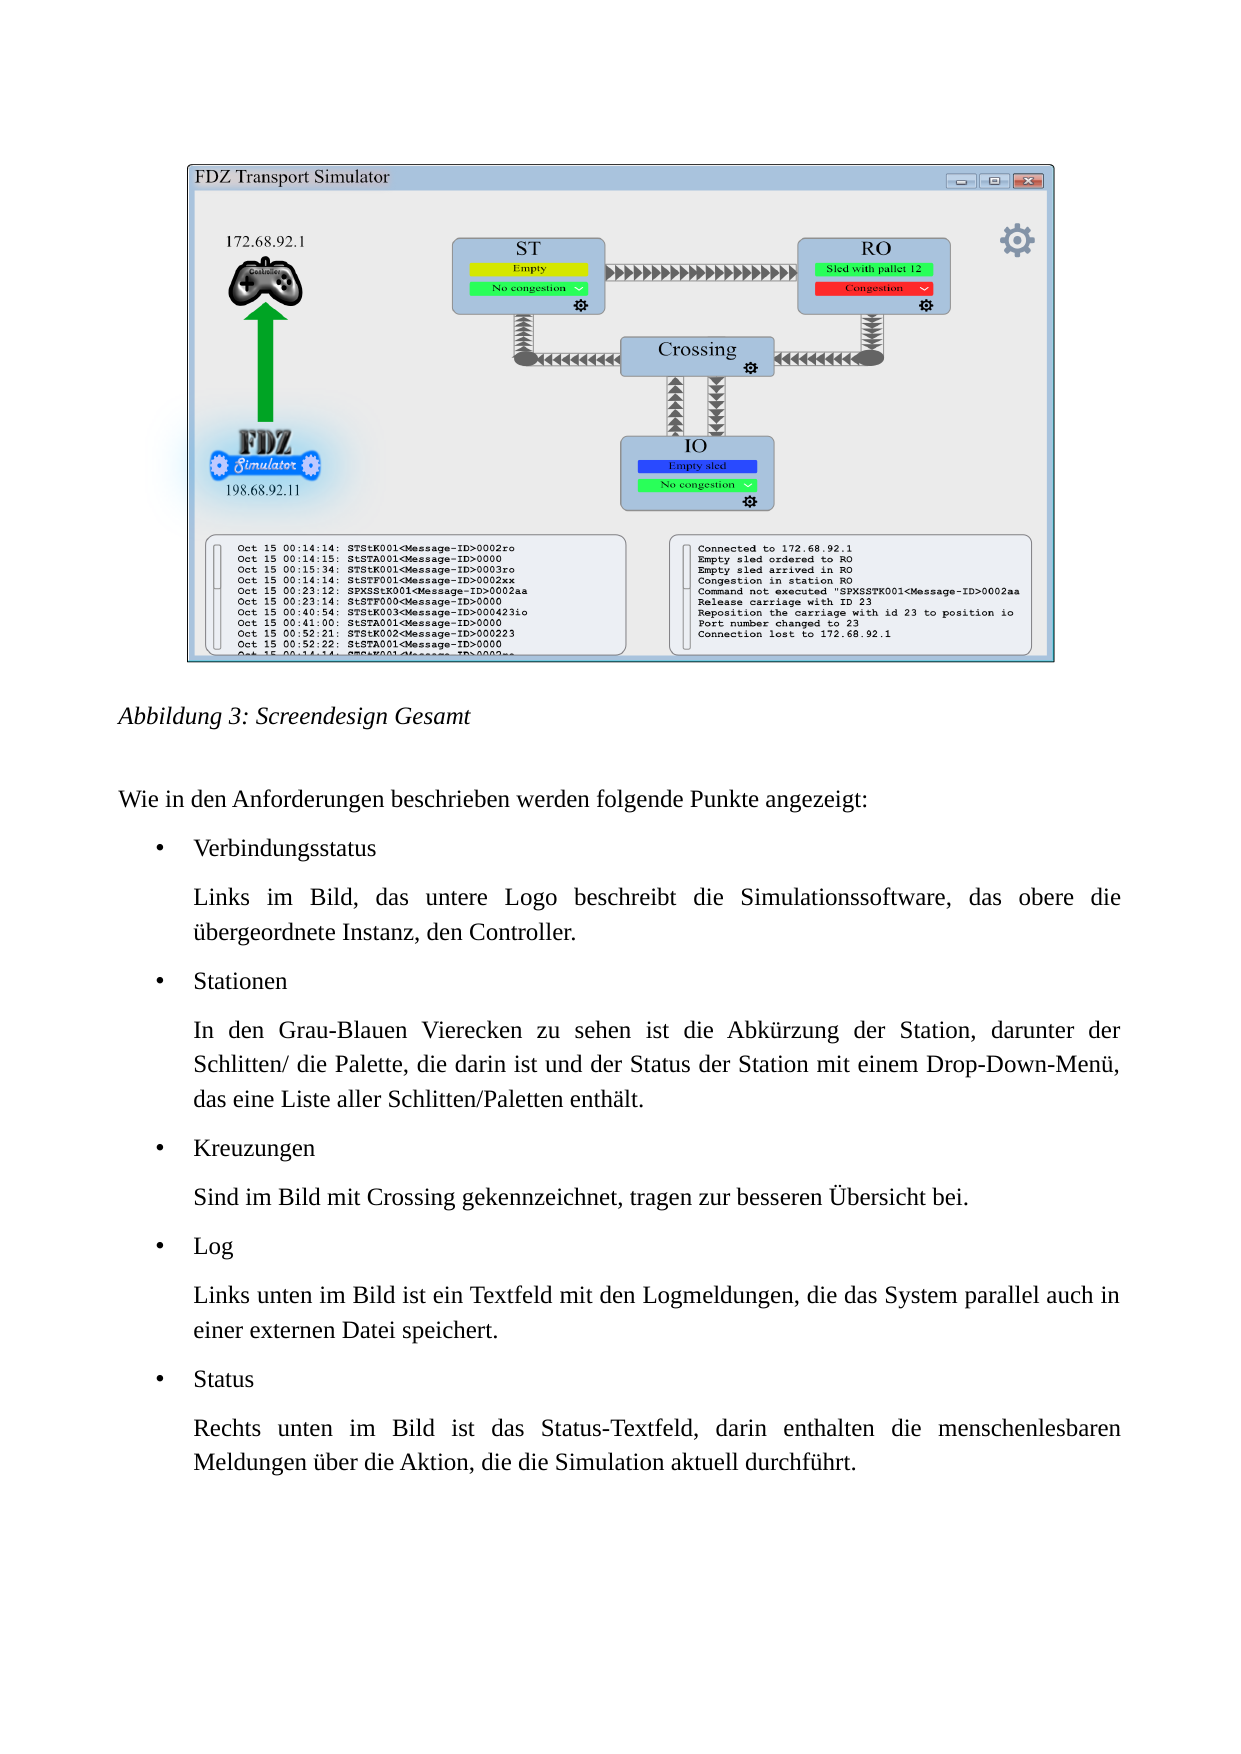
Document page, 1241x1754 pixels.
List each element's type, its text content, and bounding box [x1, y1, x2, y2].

list Links im Bild, das untere Logo beschreibt die Simulationssoftware, das obere die übergeordnete Instanz, den Controller. [156, 882, 1122, 946]
list Status [156, 1364, 1122, 1392]
text Wie in den Anforderungen beschrieben werden folgende Punkte angezeigt: [118, 784, 1122, 813]
picture [118, 130, 1123, 696]
text Abbildung 3: Screendesign Gesamt [118, 696, 1122, 729]
list Stationen [156, 966, 1122, 995]
list In den Grau-Blauen Vierecken zu sehen ist die Abkürzung der Station, darunter der Schlitten/ die Palette, die darin ist und der Status der Station mit einem Drop-Down-Menü, das eine Liste aller Schlitten/Paletten enthält. [156, 1015, 1122, 1113]
list Links unten im Bild ist ein Textfeld mit den Logmeldungen, die das System parallel auch in einer externen Datei speichert. [156, 1280, 1122, 1343]
list Kreuzungen [156, 1133, 1122, 1162]
list Rechts unten im Bild ist das Status-Textfeld, darin enthalten die menschenlesbaren Meldungen über die Aktion, die die Simulation aktuell durchführt. [156, 1413, 1122, 1476]
list Sind im Bild mit Crossing gekennzeichnet, tragen zur besseren Übersicht bei. [156, 1182, 1122, 1211]
list Log [156, 1231, 1122, 1260]
list Verbindungsstatus [156, 833, 1122, 862]
